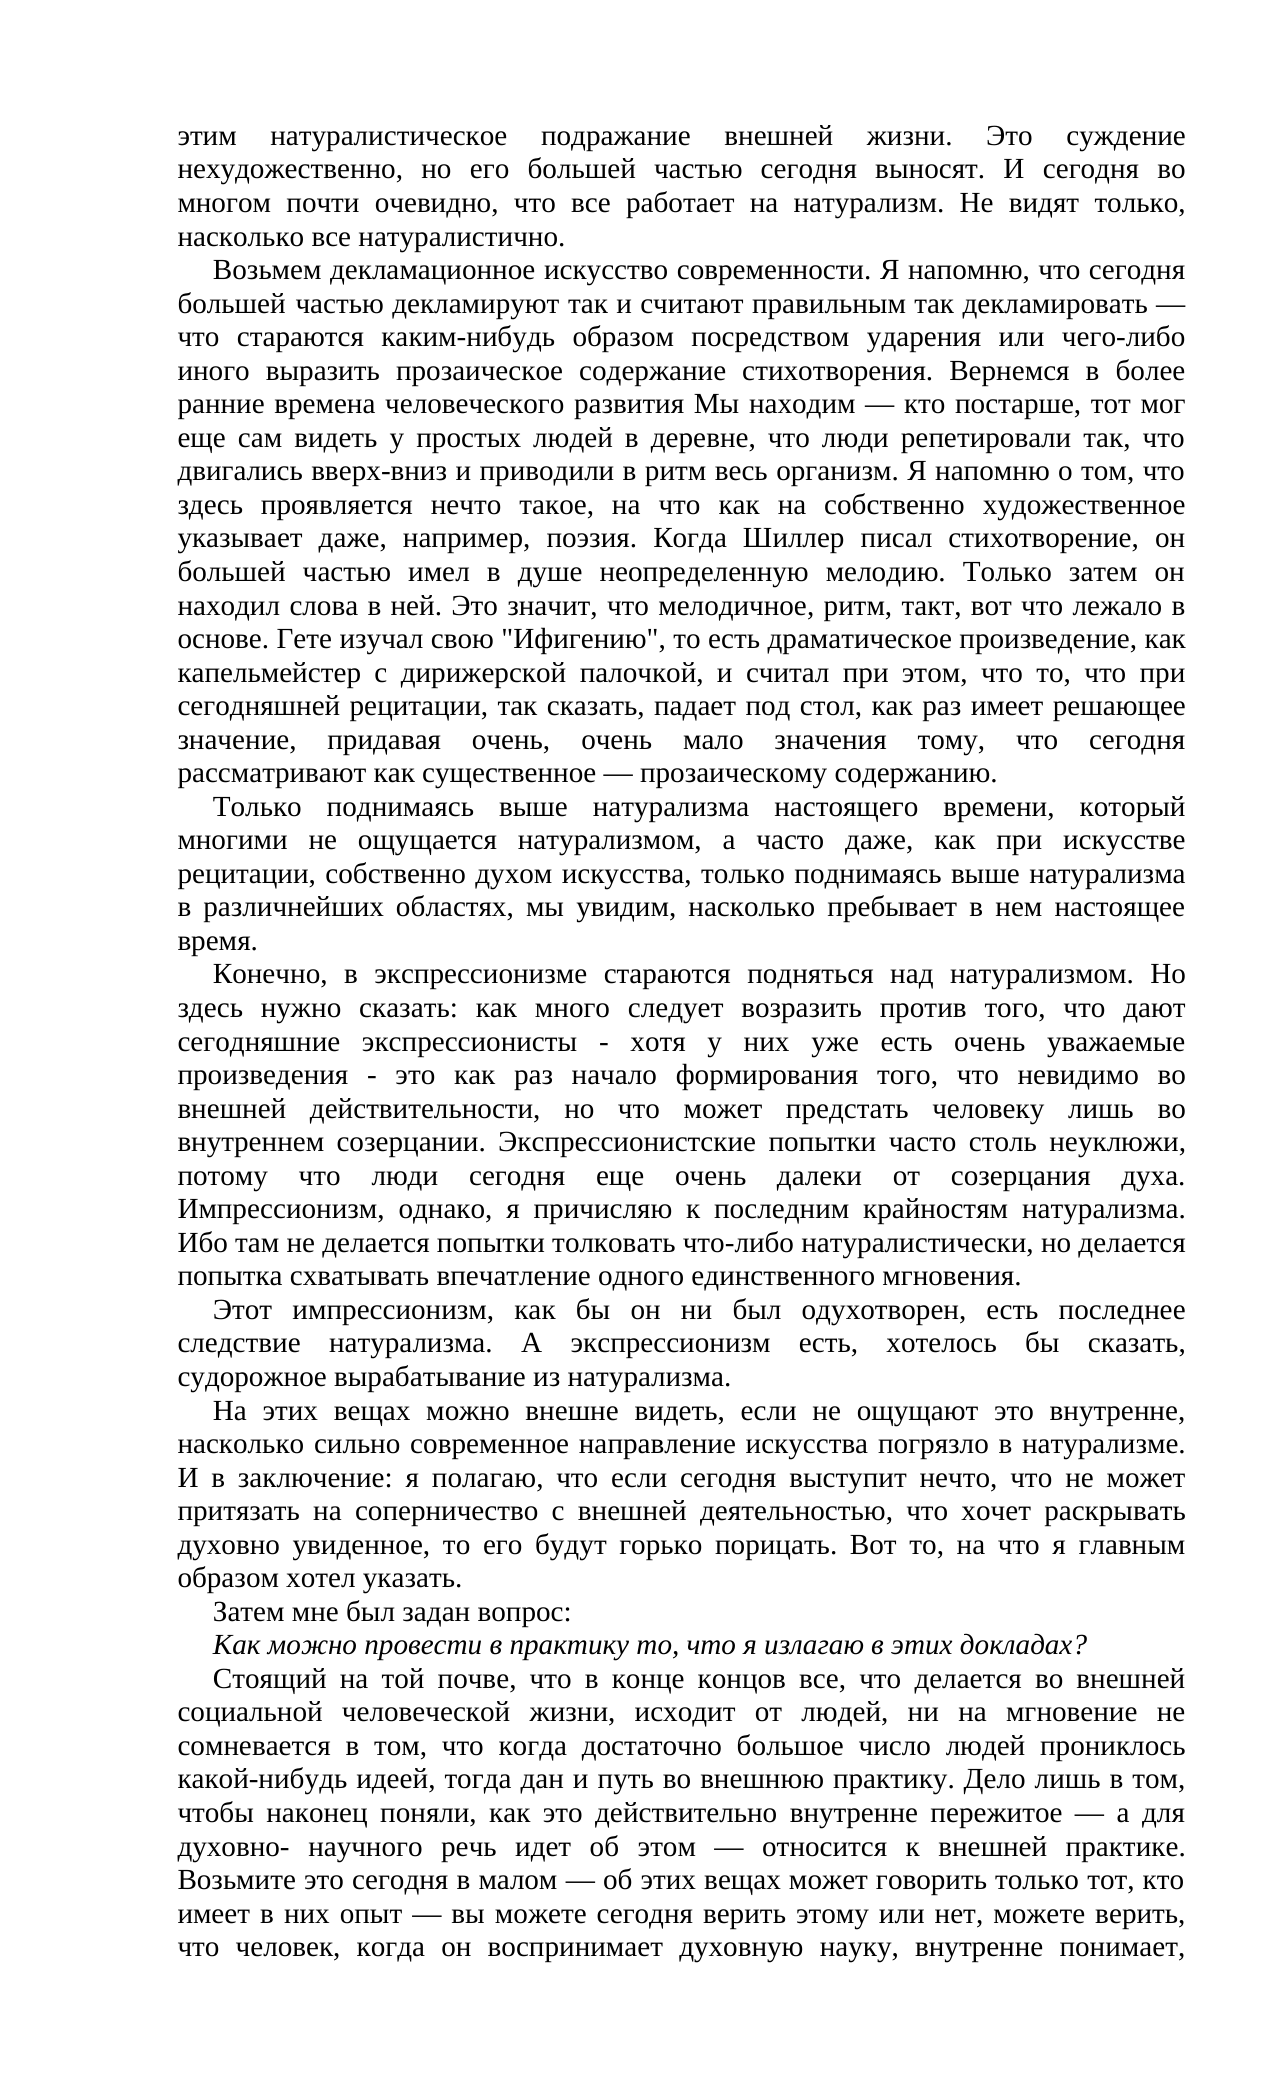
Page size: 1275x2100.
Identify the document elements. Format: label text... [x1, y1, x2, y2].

text На этих вещах можно внешне видеть, если не ощущают это внутренне, насколько сильно современное направление искусства погрязло в натурализме. И в заключение: я полагаю, что если сегодня выступит нечто, что не может притязать на соперничество с внешней деятельностью, что хочет раскрывать духовно увиденное, то его будут горько порицать. Вот то, на что я главным образом хотел указать. [177, 1393, 1186, 1594]
text Стоящий на той почве, что в конце концов все, что делается во внешней социальной человеческой жизни, исходит от людей, ни на мгновение не сомневается в том, что когда достаточно большое число людей прониклось какой-нибудь идеей, тогда дан и путь во внешнюю практику. Дело лишь в том, чтобы наконец поняли, как это действительно внутренне пережитое — а для духовно- научного речь идет об этом — относится к внешней практике. Возьмите это сегодня в малом — об этих вещах может говорить только тот, кто имеет в них опыт — вы можете сегодня верить этому или нет, можете верить, что человек, когда он воспринимает духовную науку, внутренне понимает, [177, 1661, 1186, 1963]
text Конечно, в экспрессионизме стараются подняться над натурализмом. Но здесь нужно сказать: как много следует возразить против того, что дают сегодняшние экспрессионисты - хотя у них уже есть очень уважаемые произведения - это как раз начало формирования того, что невидимо во внешней действительности, но что может предстать человеку лишь во внутреннем созерцании. Экспрессионистские попытки часто столь неуклюжи, потому что люди сегодня еще очень далеки от созерцания духа. Импрессионизм, однако, я причисляю к последним крайностям натурализма. Ибо там не делается попытки толковать что-либо натуралистически, но делается попытка схватывать впечатление одного единственного мгновения. [177, 957, 1186, 1292]
text Как можно провести в практику то, что я излагаю в этих докладах? [177, 1627, 1186, 1661]
text Этот импрессионизм, как бы он ни был одухотворен, есть последнее следствие натурализма. А экспрессионизм есть, хотелось бы сказать, судорожное вырабатывание из натурализма. [177, 1292, 1186, 1393]
text Затем мне был задан вопрос: [177, 1594, 1186, 1627]
text Возьмем декламационное искусство современности. Я напомню, что сегодня большей частью декламируют так и считают правильным так декламировать — что стараются каким-нибудь образом посредством ударения или чего-либо иного выразить прозаическое содержание стихотворения. Вернемся в более ранние времена человеческого развития Мы находим — кто постарше, тот мог еще сам видеть у простых людей в деревне, что люди репетировали так, что двигались вверх-вниз и приводили в ритм весь организм. Я напомню о том, что здесь проявляется нечто такое, на что как на собственно художественное указывает даже, например, поэзия. Когда Шиллер писал стихотворение, он большей частью имел в душе неопределенную мелодию. Только затем он находил слова в ней. Это значит, что мелодичное, ритм, такт, вот что лежало в основе. Гете изучал свою "Ифигению", то есть драматическое произведение, как капельмейстер с дирижерской палочкой, и считал при этом, что то, что при сегодняшней рецитации, так сказать, падает под стол, как раз имеет решающее значение, придавая очень, очень мало значения тому, что сегодня рассматривают как существенное — прозаическому содержанию. [177, 252, 1186, 789]
text этим натуралистическое подражание внешней жизни. Это суждение нехудожественно, но его большей частью сегодня выносят. И сегодня во многом почти очевидно, что все работает на натурализм. Не видят только, насколько все натуралистично. [177, 118, 1186, 252]
text Только поднимаясь выше натурализма настоящего времени, который многими не ощущается натурализмом, а часто даже, как при искусстве рецитации, собственно духом искусства, только поднимаясь выше натурализма в различнейших областях, мы увидим, насколько пребывает в нем настоящее время. [177, 789, 1186, 957]
